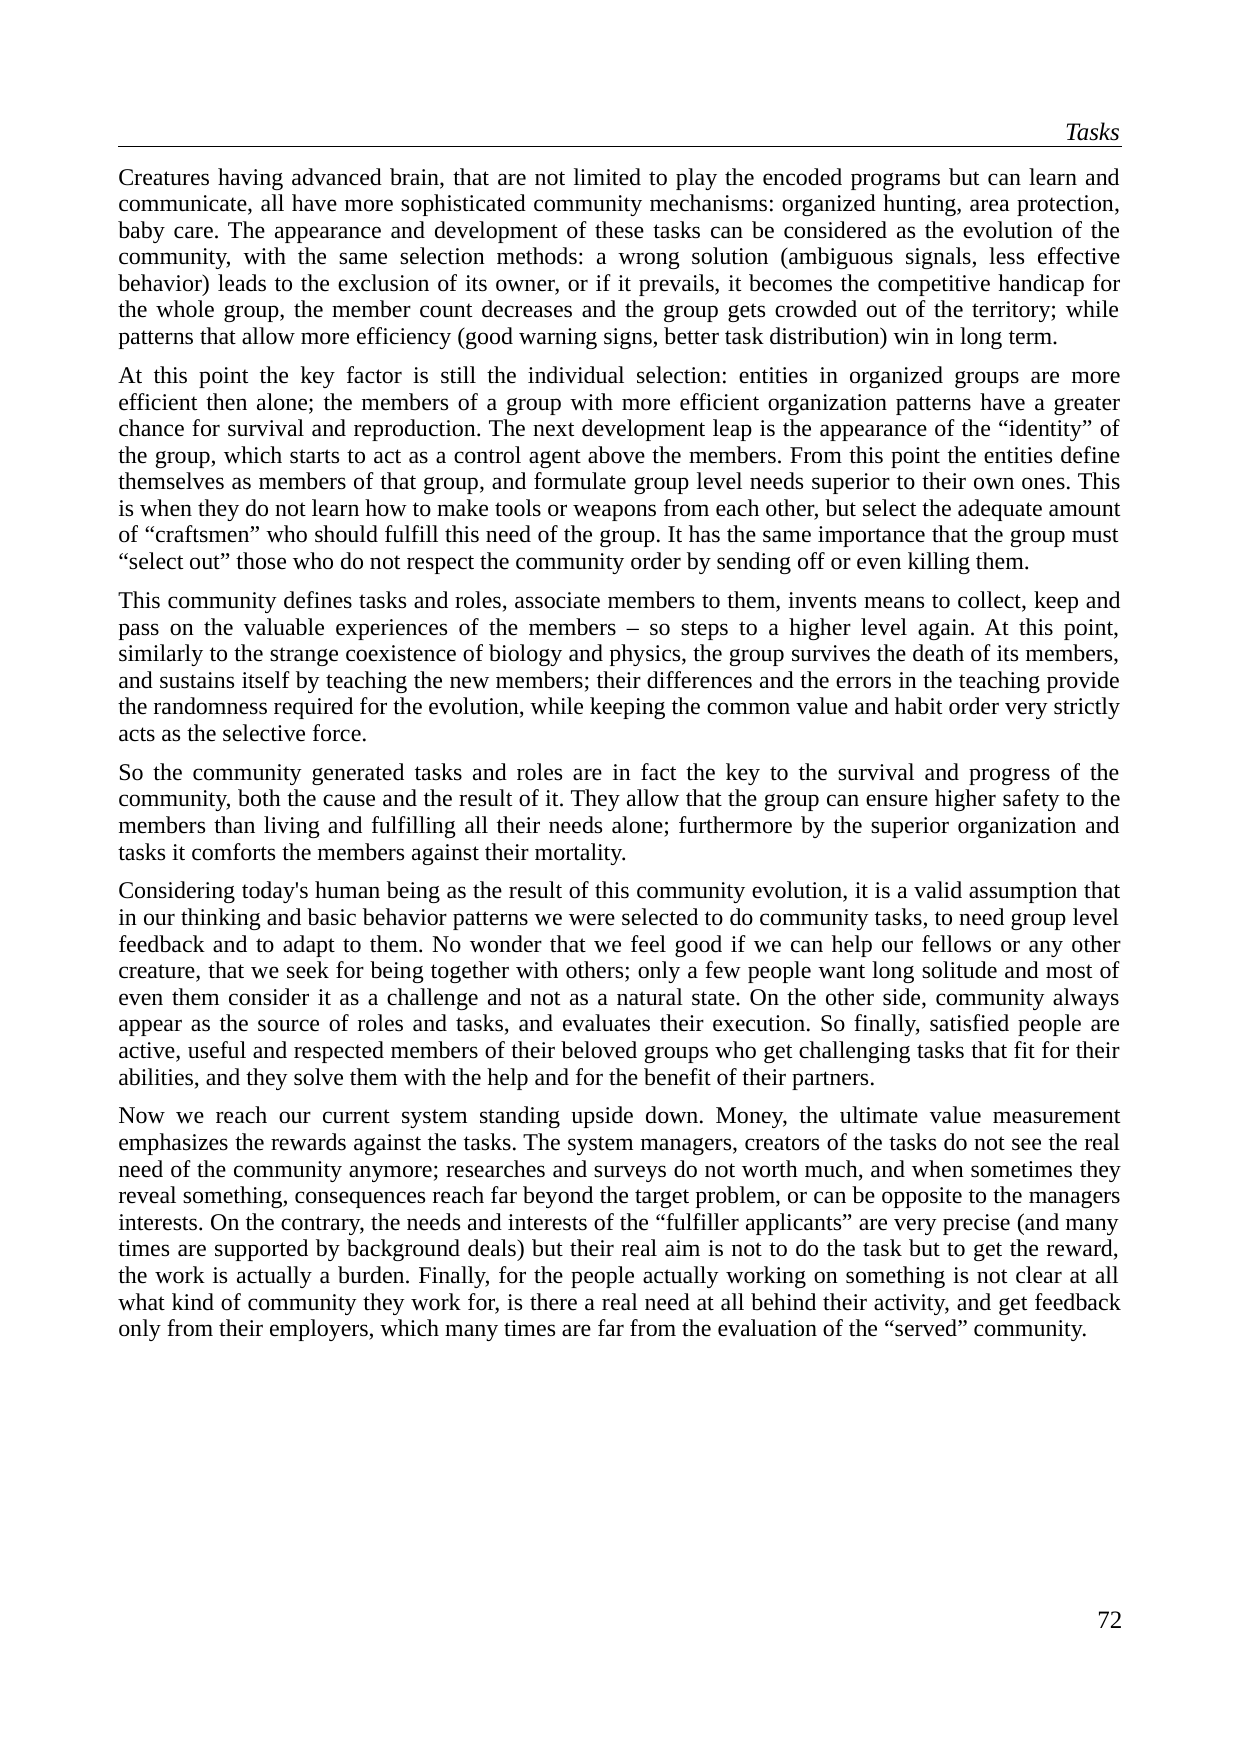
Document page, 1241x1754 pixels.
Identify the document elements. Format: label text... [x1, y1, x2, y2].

text Considering today's human being as the result of this community evolution, it is a valid assumption that in our thinking and basic behavior patterns we were selected to do community tasks, to need group level feedback and to adapt to them. No wonder that we feel good if we can help our fellows or any other creature, that we seek for being together with others; only a few people want long solitude and most of even them consider it as a challenge and not as a natural state. On the other side, community always appear as the source of roles and tasks, and evaluates their execution. So finally, satisfied people are active, useful and respected members of their beloved groups who get challenging tasks that fit for their abilities, and they solve them with the help and for the benefit of their partners. [118, 878, 1122, 1090]
text At this point the key factor is still the individual selection: entities in organized groups are more efficient then alone; the members of a group with more efficient organization patterns have a greater chance for survival and reproduction. The next development leap is the appearance of the “identity” of the group, which starts to act as a control agent above the members. From this point the entities define themselves as members of that group, and formulate group level needs superior to their own ones. This is when they do not learn how to make tools or weapons from each other, but select the adequate amount of “craftsmen” who should fulfill this need of the group. It has the same importance that the group must “select out” those who do not respect the community order by sending off or even killing them. [118, 362, 1122, 574]
text This community defines tasks and roles, associate members to them, invents means to collect, keep and pass on the valuable experiences of the members – so steps to a higher level again. At this point, similarly to the strange coexistence of biology and physics, the group survives the death of its members, and sustains itself by teaching the new members; their differences and the errors in the teaching provide the randomness required for the evolution, while keeping the common value and habit order very strictly acts as the selective force. [118, 587, 1122, 746]
text Now we reach our current system standing upside down. Money, the ultimate value measurement emphasizes the rewards against the tasks. The system managers, creators of the tasks do not see the real need of the community anymore; researches and surveys do not worth much, and when sometimes they reveal something, consequences reach far beyond the target problem, or can be opposite to the managers interests. On the contrary, the needs and interests of the “fulfiller applicants” are very precise (and many times are supported by background deals) but their real aim is not to do the task but to get the reward, the work is actually a burden. Finally, for the people actually working on something is not clear at all what kind of community they work for, is there a real need at all behind their activity, and get feedback only from their employers, which many times are far from the evaluation of the “served” community. [118, 1103, 1122, 1342]
text So the community generated tasks and roles are in fact the key to the survival and progress of the community, both the cause and the result of it. They allow that the group can ensure higher safety to the members than living and fulfilling all their needs alone; furthermore by the superior organization and tasks it comforts the members against their mortality. [118, 759, 1122, 865]
text Creatures having advanced brain, that are not limited to play the encoded programs but can learn and communicate, all have more sophisticated community mechanisms: organized hunting, area protection, baby care. The appearance and development of these tasks can be considered as the evolution of the community, with the same selection methods: a wrong solution (ambiguous signals, less effective behavior) leads to the exclusion of its owner, or if it prevails, it becomes the competitive handicap for the whole group, the member count decreases and the group gets crowded out of the territory; while patterns that allow more efficiency (good warning signs, better task distribution) win in long term. [118, 164, 1122, 349]
